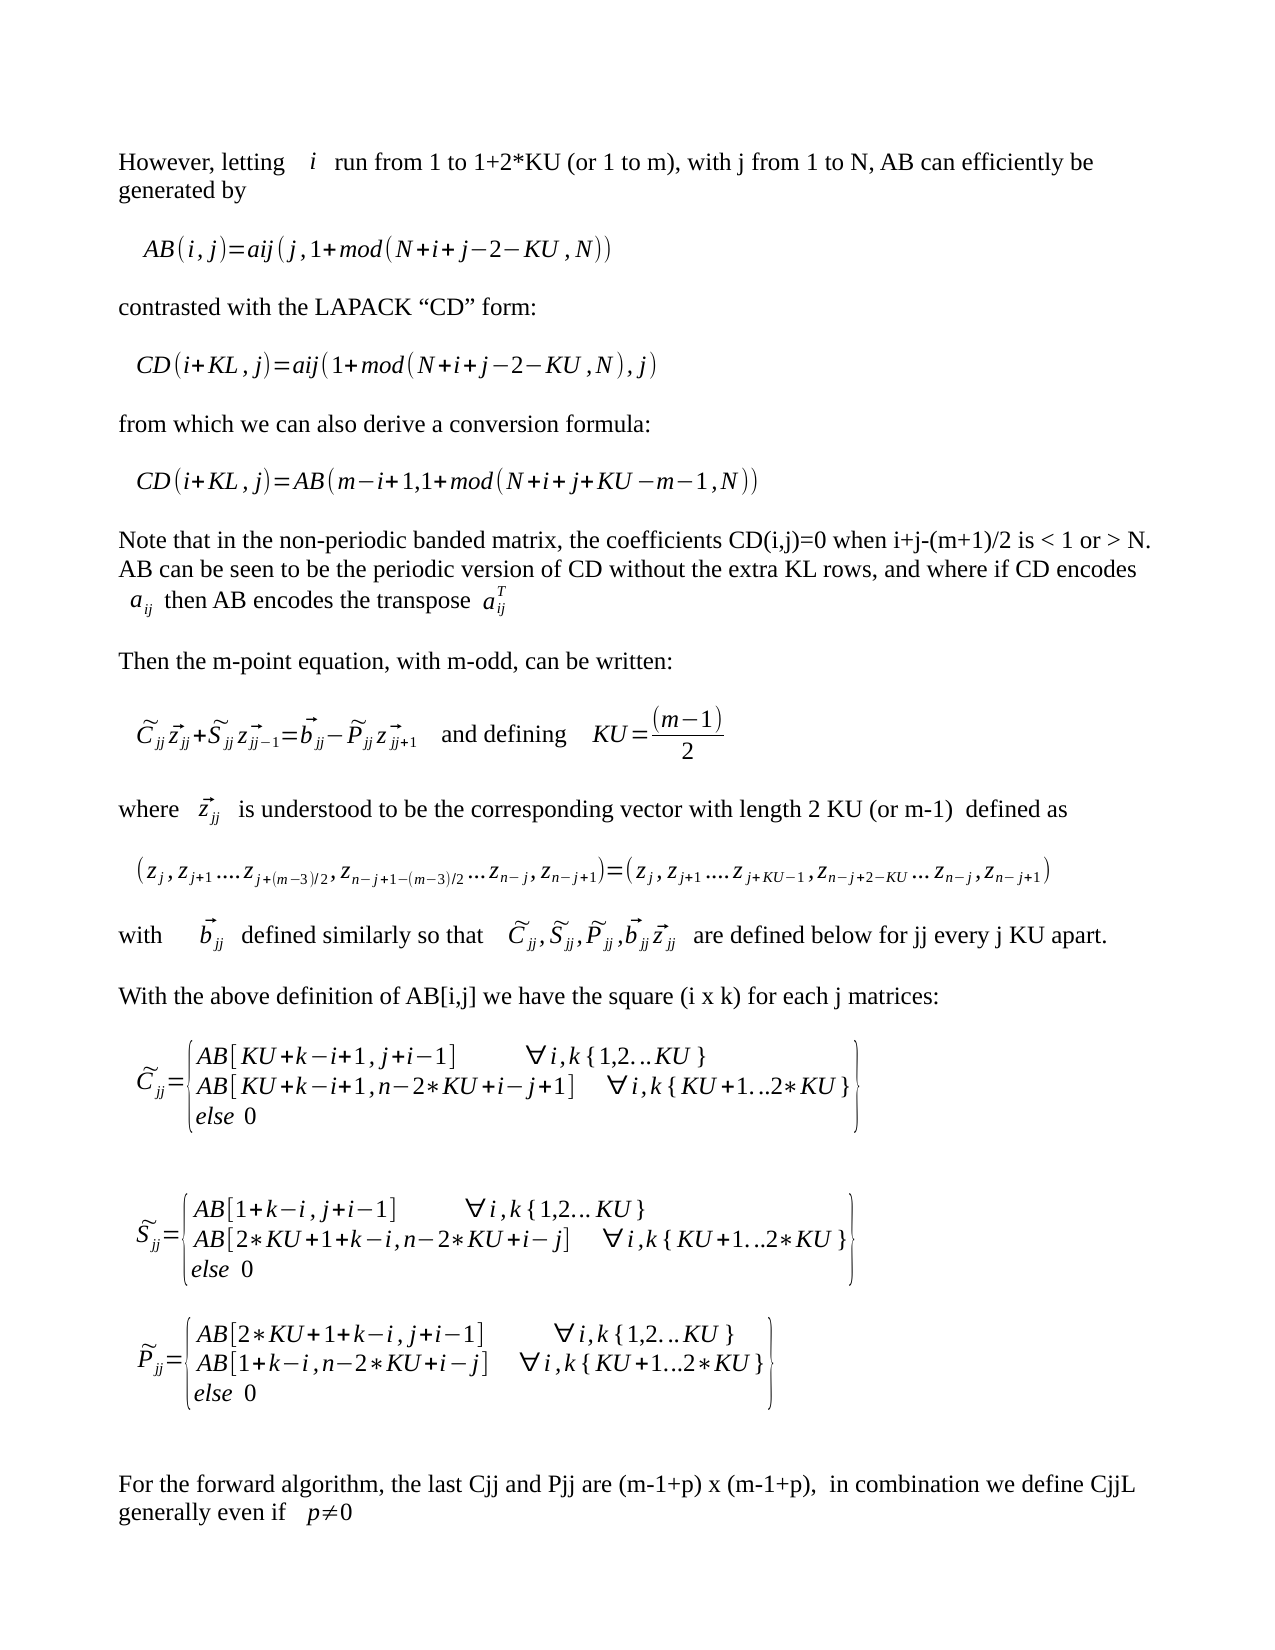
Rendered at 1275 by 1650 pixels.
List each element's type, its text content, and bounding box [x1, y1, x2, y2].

text from which we can also derive a conversion formula: [118, 409, 1187, 437]
text Then the m-point equation, with m-odd, can be written: [118, 646, 1187, 675]
text With the above definition of AB[i,j] we have the square (i x k) for each j matrices: [118, 981, 1187, 1009]
text whereis understood to be the corresponding vector with length 2 KU (or m-1) defined as [118, 794, 1187, 826]
text contrasted with the LAPACK “CD” form: [118, 292, 1187, 321]
text However, letting run from 1 to 1+2*KU (or 1 to m), with j from 1 to N, AB can efficiently be generated by [118, 147, 1187, 204]
text For the forward algorithm, the last Cjj and Pjj are (m-1+p) x (m-1+p), in combination we define CjjL generally even if [118, 1469, 1187, 1526]
text Note that in the non-periodic banded matrix, the coefficients CD(i,j)=0 when i+j-(m+1)/2 is < 1 or > N. AB can be seen to be the periodic version of CD without the extra KL rows, and where if CD encodes then AB encodes the transpose [118, 525, 1187, 617]
text and defining [118, 704, 1187, 765]
text with defined similarly so that are defined below for jj every j KU apart. [118, 917, 1187, 952]
